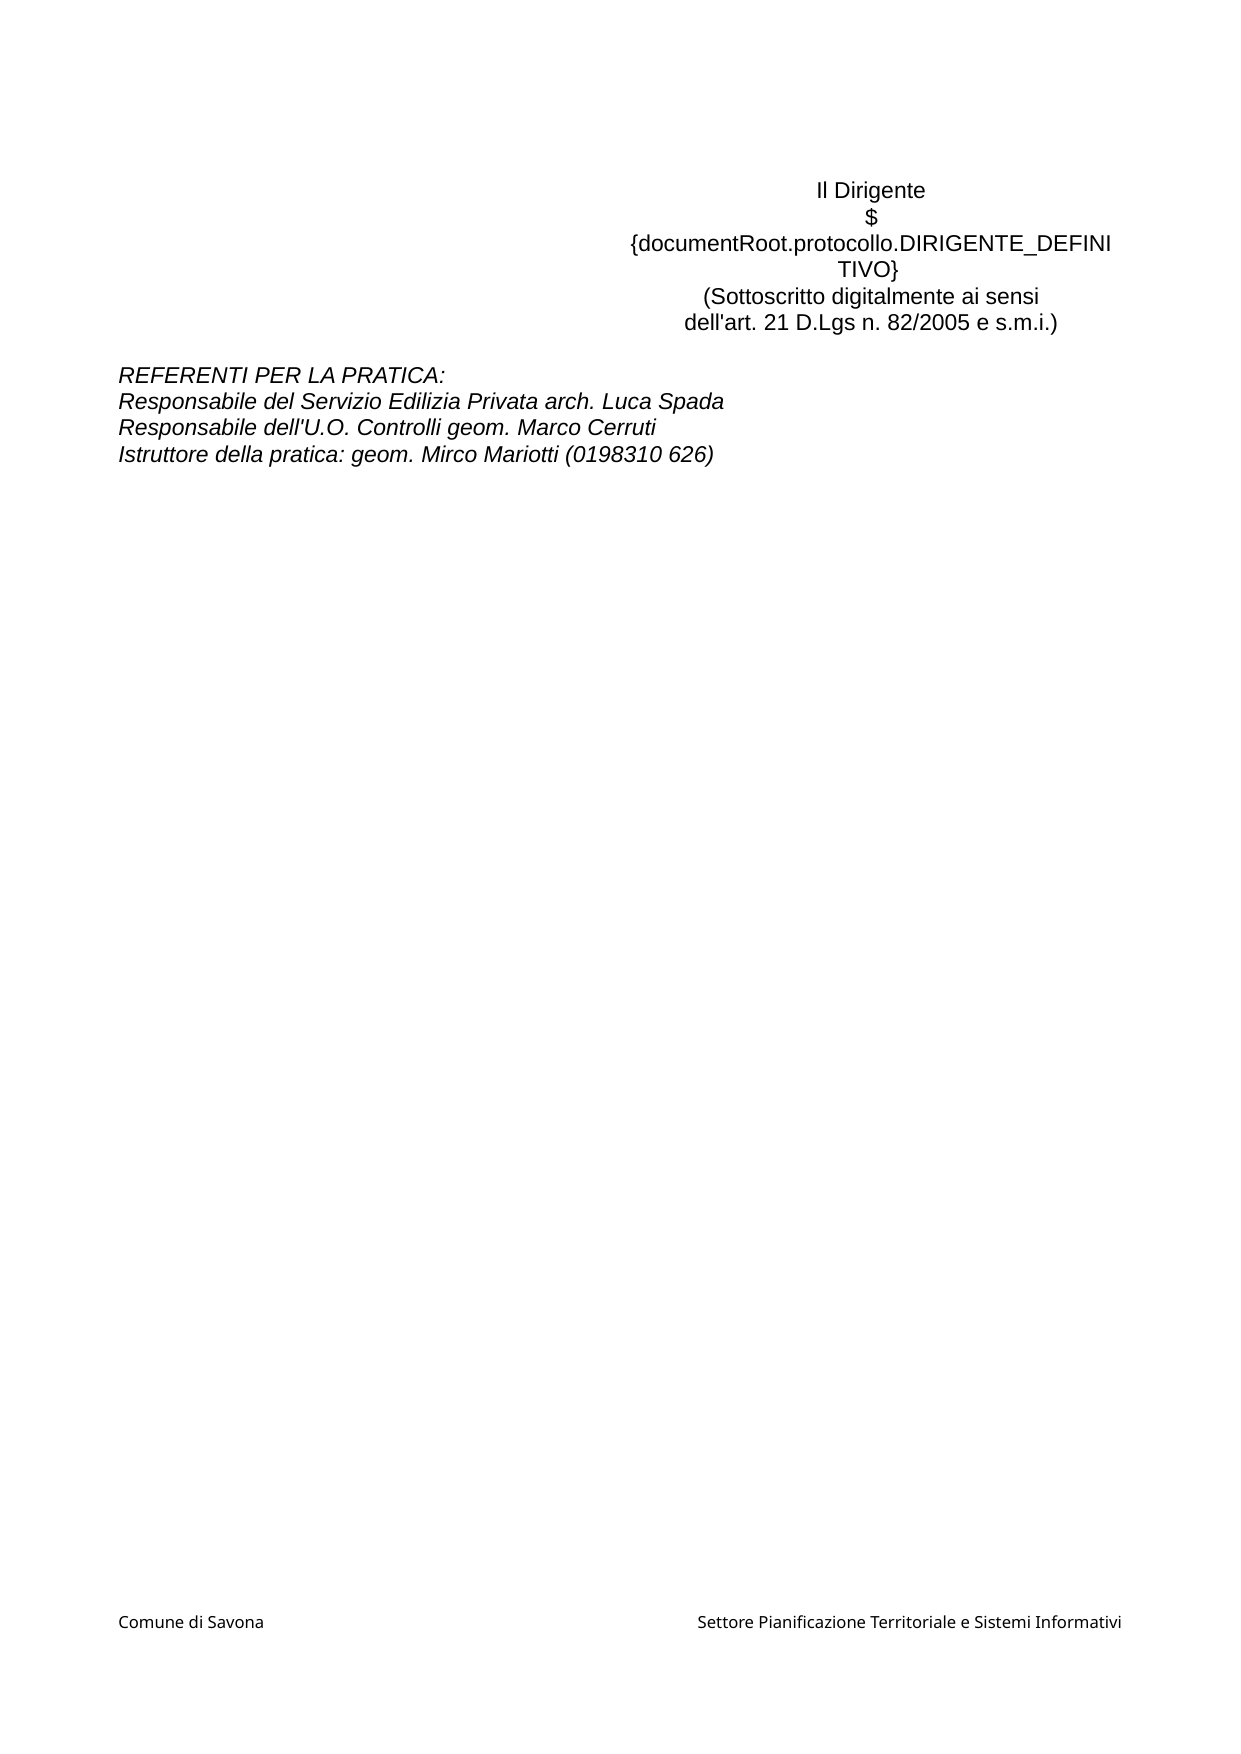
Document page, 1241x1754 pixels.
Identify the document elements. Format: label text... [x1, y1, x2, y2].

table_header [118, 177, 620, 203]
table_header Il Dirigente [620, 177, 1122, 203]
text Responsabile dell'U.O. Controlli geom. Marco Cerruti [118, 414, 1122, 441]
table_cell ${documentRoot.protocollo.DIRIGENTE_DEFINITIVO} (Sottoscritto digitalmente ai sensi dell'art. 21 D.Lgs n. 82/2005 e s.m.i.) [620, 204, 1122, 362]
table_cell [118, 204, 620, 362]
text REFERENTI PER LA PRATICA: [118, 362, 1122, 388]
text Istruttore della pratica: geom. Mirco Mariotti (0198310 626) [118, 441, 1122, 467]
text Responsabile del Servizio Edilizia Privata arch. Luca Spada [118, 388, 1122, 414]
